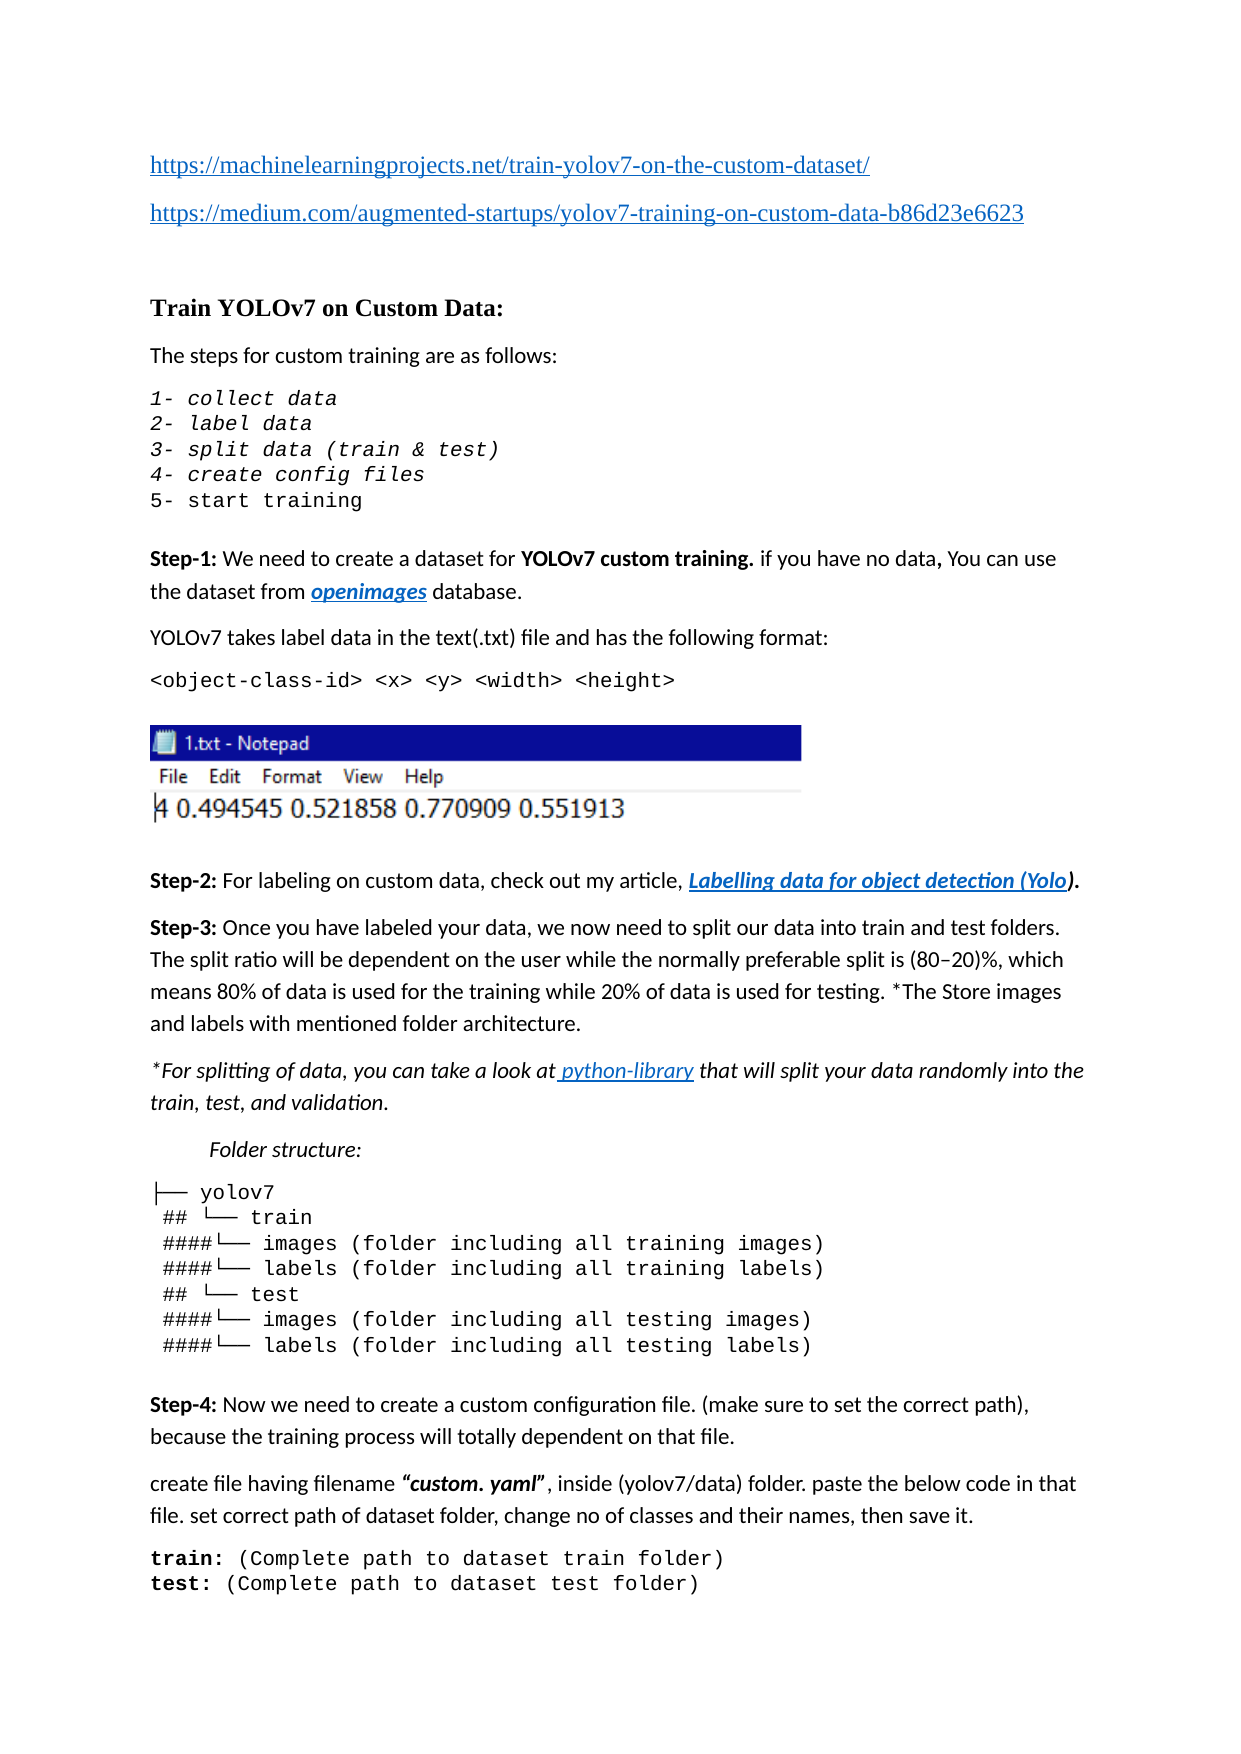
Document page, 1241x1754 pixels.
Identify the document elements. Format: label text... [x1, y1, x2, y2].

text The steps for custom training are as follows: [150, 341, 1090, 369]
text ####└── labels (folder including all testing labels) [150, 1335, 1090, 1358]
text Folder structure: [209, 1135, 1031, 1163]
text ## └── train [150, 1207, 1090, 1231]
text <object-class-id> <x> <y> <width> <height> [150, 670, 1090, 694]
text https://machinelearningprojects.net/train-yolov7-on-the-custom-dataset/ [150, 150, 1090, 179]
text 2- label data [150, 413, 1090, 437]
text YOLOv7 takes label data in the text(.txt) file and has the following format: [150, 623, 1090, 652]
text ├── yolov7 [157, 1182, 1090, 1205]
text 3- split data (train & test) [150, 438, 1090, 462]
text 4- create config files [150, 464, 1090, 488]
text ####└── images (folder including all training images) [150, 1233, 1090, 1256]
text Step-4: Now we need to create a custom configuration file. (make sure to set the correct path), because the training process will totally dependent on that file. [150, 1390, 1090, 1450]
picture [150, 725, 802, 848]
text train: (Complete path to dataset train folder) [150, 1548, 1090, 1571]
text ####└── images (folder including all testing images) [150, 1309, 1090, 1333]
text 5- start training [150, 489, 1090, 513]
text 1- collect data [150, 387, 1090, 411]
text *For splitting of data, you can take a look at python-library that will split your data randomly into the train, test, and validation. [150, 1056, 1090, 1116]
text Step-3: Once you have labeled your data, we now need to split our data into train and test folders. The split ratio will be dependent on the user while the normally preferable split is (80–20)%, which means 80% of data is used for the training while 20% of data is used for testing. *The Store images and labels with mentioned folder architecture. [150, 913, 1090, 1037]
text test: (Complete path to dataset test folder) [150, 1573, 1090, 1597]
text create file having filename “custom. yaml”, inside (yolov7/data) folder. paste the below code in that file. set correct path of dataset folder, change no of classes and their names, then save it. [150, 1469, 1090, 1529]
text ####└── labels (folder including all training labels) [150, 1258, 1090, 1282]
text Step-2: For labeling on custom data, check out my article, Labelling data for object detection (Yolo). [150, 866, 1090, 894]
text ## └── test [150, 1284, 1090, 1307]
text Train YOLOv7 on Custom Data: [150, 293, 1090, 322]
text Step-1: We need to create a dataset for YOLOv7 custom training. if you have no data, You can use the dataset from openimages database. [150, 544, 1090, 605]
text https://medium.com/augmented-startups/yolov7-training-on-custom-data-b86d23e6623 [150, 198, 1090, 226]
